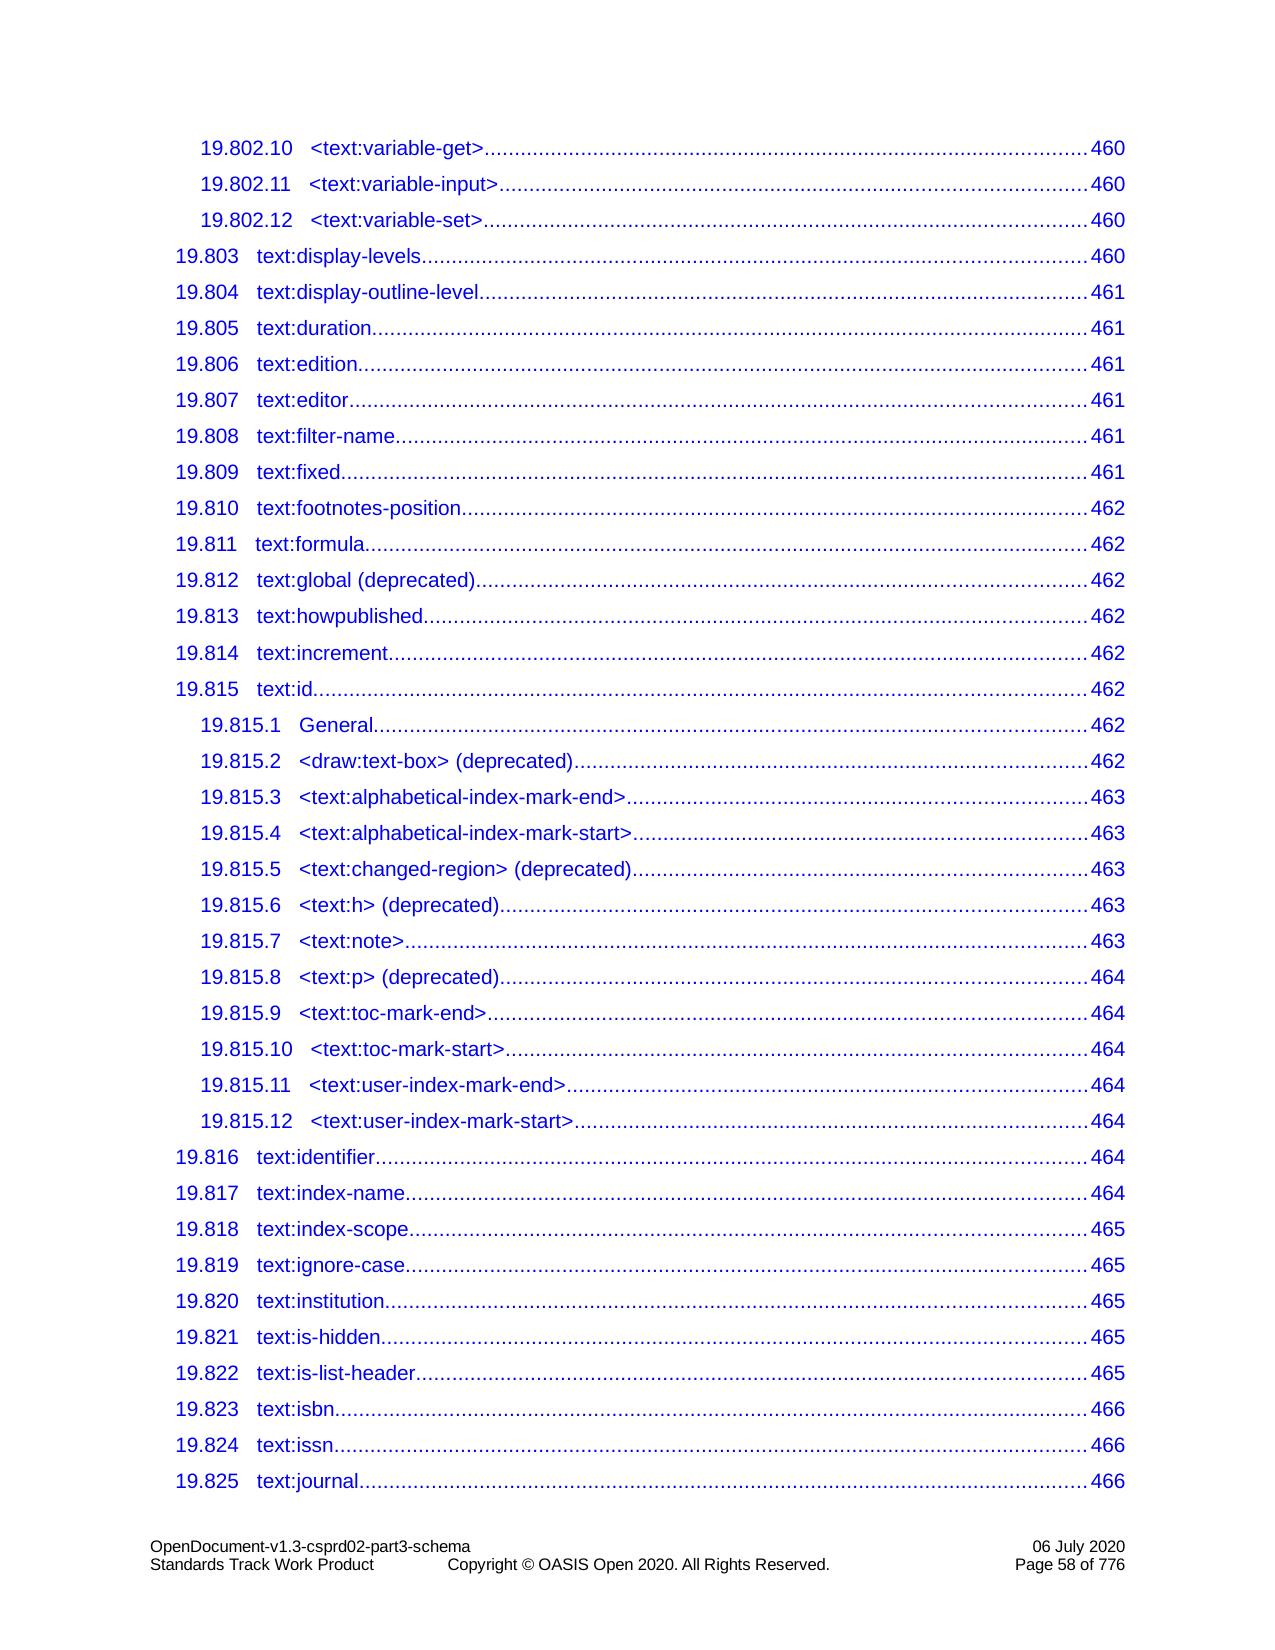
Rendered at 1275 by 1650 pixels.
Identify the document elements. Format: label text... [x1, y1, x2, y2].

text 19.815.11 <text:user-index-mark-end> 464 [200, 1073, 1125, 1097]
text 19.805 text:duration 461 [175, 317, 1125, 340]
text 19.802.12 <text:variable-set> 460 [200, 208, 1125, 232]
text 19.818 text:index-scope 465 [175, 1218, 1125, 1241]
text 19.815.5 <text:changed-region> (deprecated) 463 [200, 857, 1125, 881]
text 19.817 text:index-name 464 [175, 1182, 1125, 1205]
text 19.815.3 <text:alphabetical-index-mark-end> 463 [200, 785, 1125, 809]
text 19.820 text:institution 465 [175, 1290, 1125, 1313]
text 19.803 text:display-levels 460 [175, 244, 1125, 268]
text 19.821 text:is-hidden 465 [175, 1326, 1125, 1349]
text 19.815.7 <text:note> 463 [200, 929, 1125, 953]
text 19.815.12 <text:user-index-mark-start> 464 [200, 1109, 1125, 1133]
text 19.822 text:is-list-header 465 [175, 1362, 1125, 1385]
text 19.814 text:increment 462 [175, 641, 1125, 664]
text 19.813 text:howpublished 462 [175, 605, 1125, 628]
text 19.802.10 <text:variable-get> 460 [200, 136, 1125, 160]
text 19.816 text:identifier 464 [175, 1146, 1125, 1169]
text 19.823 text:isbn 466 [175, 1398, 1125, 1421]
text 19.808 text:filter-name 461 [175, 425, 1125, 448]
text 19.815 text:id 462 [175, 677, 1125, 701]
text 19.809 text:fixed 461 [175, 461, 1125, 484]
text 19.810 text:footnotes-position 462 [175, 497, 1125, 520]
text 19.825 text:journal 466 [175, 1470, 1125, 1493]
text 19.804 text:display-outline-level 461 [175, 281, 1125, 304]
text 19.815.8 <text:p> (deprecated) 464 [200, 965, 1125, 989]
text 19.806 text:edition 461 [175, 353, 1125, 376]
text 19.811 text:formula 462 [175, 533, 1125, 556]
text 19.815.10 <text:toc-mark-start> 464 [200, 1037, 1125, 1061]
text 19.815.2 <draw:text-box> (deprecated) 462 [200, 749, 1125, 773]
text 19.819 text:ignore-case 465 [175, 1254, 1125, 1277]
text 19.812 text:global (deprecated) 462 [175, 569, 1125, 592]
text 19.824 text:issn 466 [175, 1434, 1125, 1457]
text 19.815.6 <text:h> (deprecated) 463 [200, 893, 1125, 917]
text 19.807 text:editor 461 [175, 389, 1125, 412]
text 19.815.9 <text:toc-mark-end> 464 [200, 1001, 1125, 1025]
text 19.815.4 <text:alphabetical-index-mark-start> 463 [200, 821, 1125, 845]
text 19.802.11 <text:variable-input> 460 [200, 172, 1125, 196]
text 19.815.1 General 462 [200, 713, 1125, 737]
